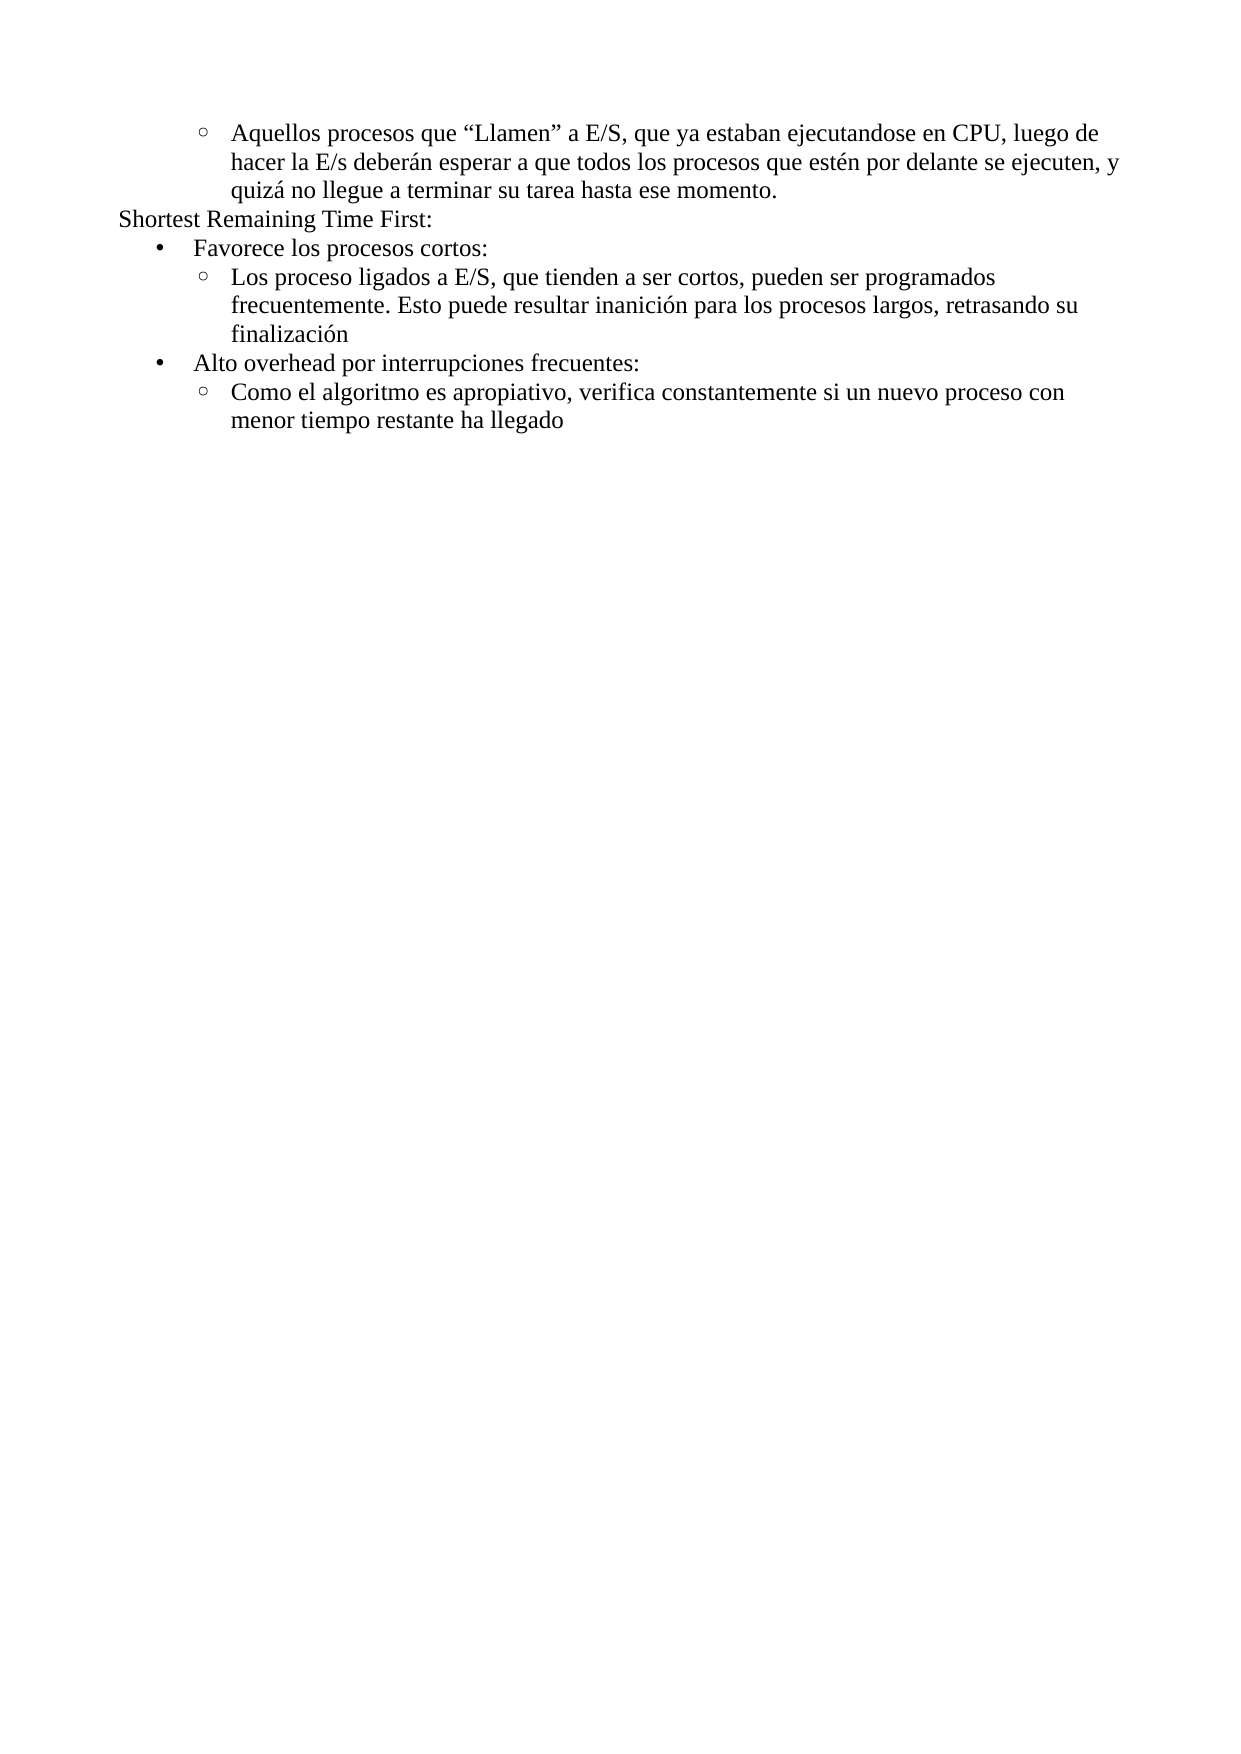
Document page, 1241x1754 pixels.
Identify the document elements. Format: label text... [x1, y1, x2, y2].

list Los proceso ligados a E/S, que tienden a ser cortos, pueden ser programados frecuentemente. Esto puede resultar inanición para los procesos largos, retrasando su finalización [193, 262, 1122, 348]
text Shortest Remaining Time First: [118, 204, 1122, 233]
list Alto overhead por interrupciones frecuentes: [156, 348, 1122, 377]
list Aquellos procesos que “Llamen” a E/S, que ya estaban ejecutandose en CPU, luego de hacer la E/s deberán esperar a que todos los procesos que estén por delante se ejecuten, y quizá no llegue a terminar su tarea hasta ese momento. [193, 118, 1122, 204]
list Como el algoritmo es apropiativo, verifica constantemente si un nuevo proceso con menor tiempo restante ha llegado [193, 377, 1122, 434]
list Favorece los procesos cortos: [156, 233, 1122, 262]
